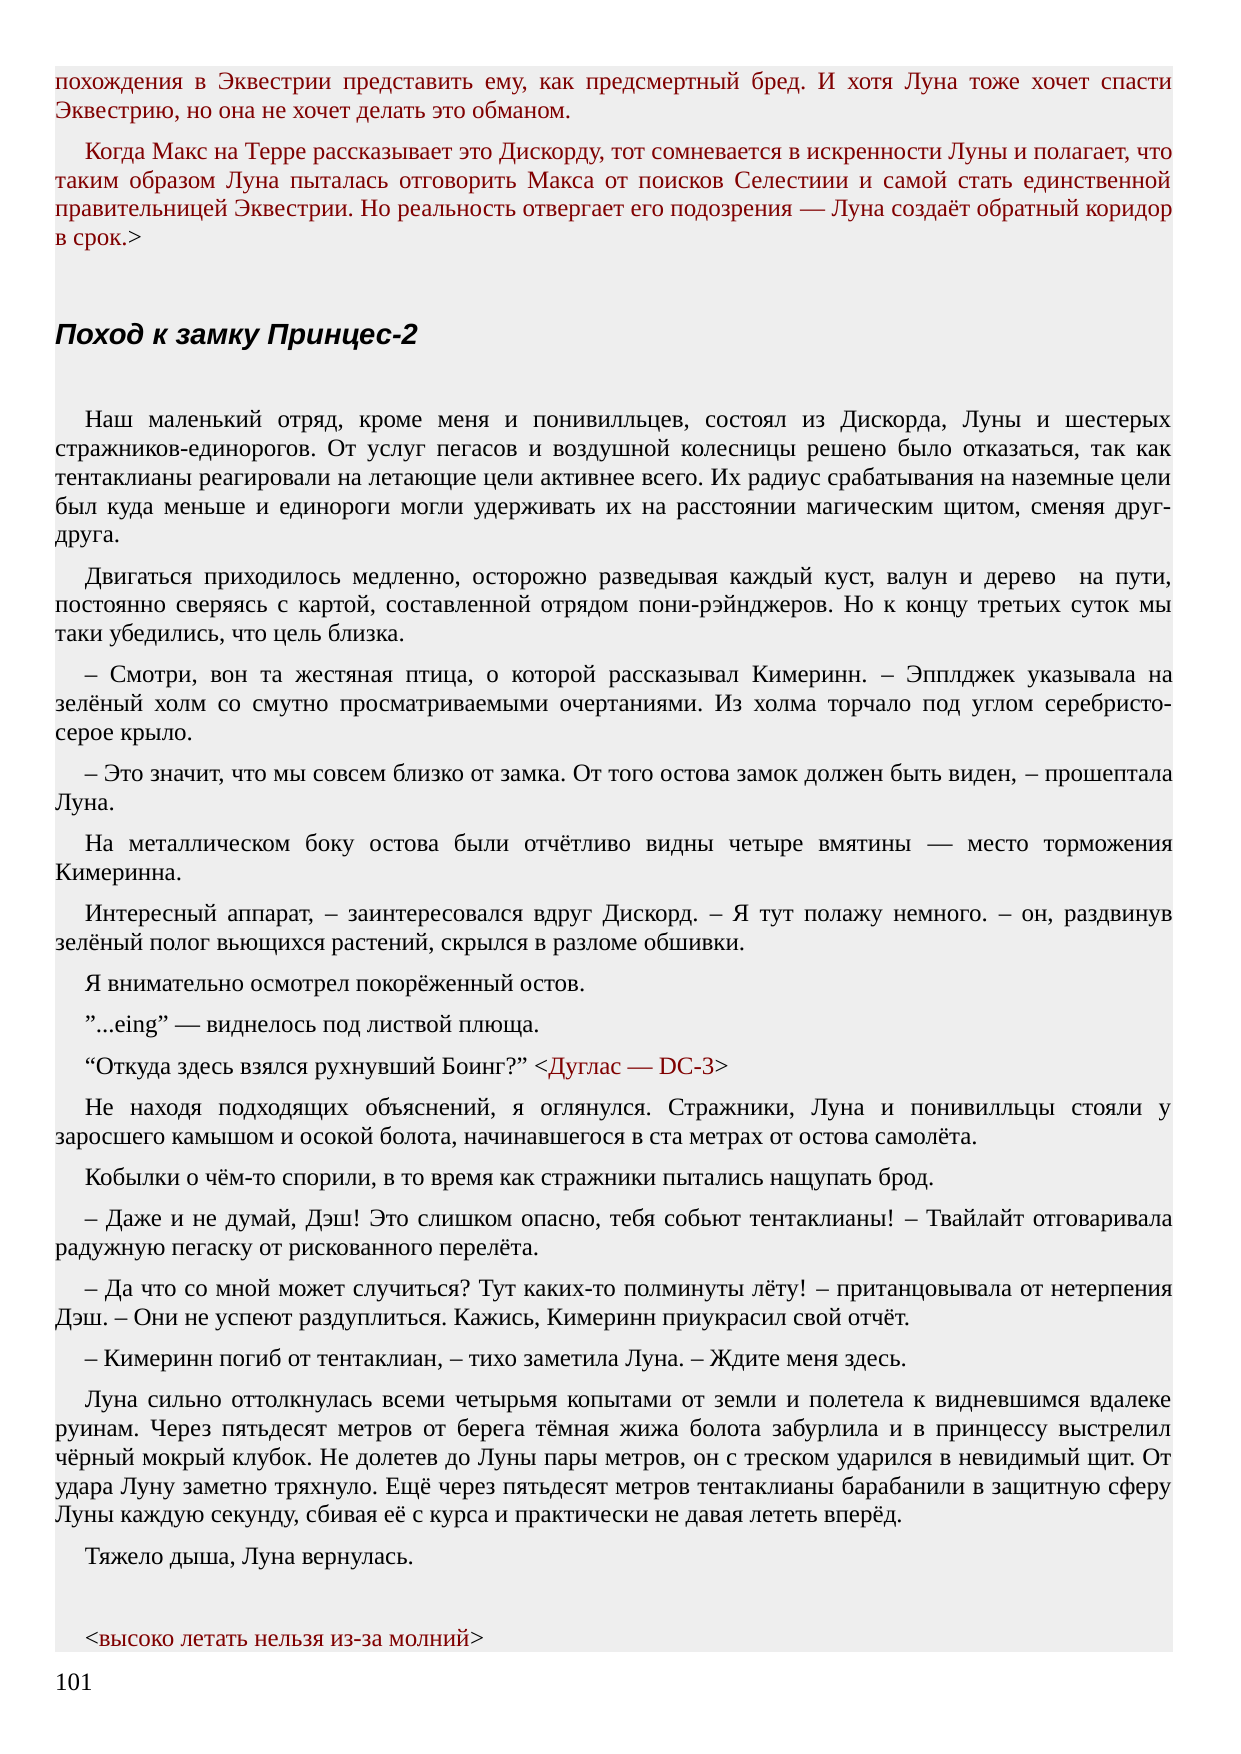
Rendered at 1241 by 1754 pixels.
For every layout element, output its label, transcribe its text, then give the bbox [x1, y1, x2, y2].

text – Смотри, вон та жестяная птица, о которой рассказывал Кимеринн. – Эпплджек указывала на зелёный холм со смутно просматриваемыми очертаниями. Из холма торчало под углом серебристо-серое крыло. [55, 659, 1173, 746]
text Интересный аппарат, – заинтересовался вдруг Дискорд. – Я тут полажу немного. – он, раздвинув зелёный полог вьющихся растений, скрылся в разломе обшивки. [55, 898, 1173, 956]
text Наш маленький отряд, кроме меня и понивилльцев, состоял из Дискорда, Луны и шестерых стражников-единорогов. От услуг пегасов и воздушной колесницы решено было отказаться, так как тентаклианы реагировали на летающие цели активнее всего. Их радиус срабатывания на наземные цели был куда меньше и единороги могли удерживать их на расстоянии магическим щитом, сменяя друг-друга. [55, 404, 1173, 548]
text <высоко летать нельзя из-за молний> [55, 1623, 1173, 1652]
text На металлическом боку остова были отчётливо видны четыре вмятины — место торможения Кимеринна. [55, 828, 1173, 886]
text Луна сильно оттолкнулась всеми четырьмя копытами от земли и полетела к видневшимся вдалеке руинам. Через пятьдесят метров от берега тёмная жижа болота забурлила и в принцессу выстрелил чёрный мокрый клубок. Не долетев до Луны пары метров, он с треском ударился в невидимый щит. От удара Луну заметно тряхнуло. Ещё через пятьдесят метров тентаклианы барабанили в защитную сферу Луны каждую секунду, сбивая её с курса и практически не давая лететь вперёд. [55, 1384, 1173, 1528]
text Я внимательно осмотрел покорёженный остов. [55, 968, 1173, 997]
text похождения в Эквестрии представить ему, как предсмертный бред. И хотя Луна тоже хочет спасти Эквестрию, но она не хочет делать это обманом. [55, 66, 1173, 123]
text – Это значит, что мы совсем близко от замка. От того остова замок должен быть виден, – прошептала Луна. [55, 758, 1173, 816]
subtitle Поход к замку Принцес-2 [55, 317, 1173, 351]
text ”...eing” — виднелось под листвой плюща. [55, 1009, 1173, 1038]
text – Даже и не думай, Дэш! Это слишком опасно, тебя собьют тентаклианы! – Твайлайт отговаривала радужную пегаску от рискованного перелёта. [55, 1203, 1173, 1261]
text Кобылки о чём-то спорили, в то время как стражники пытались нащупать брод. [55, 1162, 1173, 1191]
text Не находя подходящих объяснений, я оглянулся. Стражники, Луна и понивилльцы стояли у заросшего камышом и осокой болота, начинавшегося в ста метрах от остова самолёта. [55, 1092, 1173, 1149]
text Двигаться приходилось медленно, осторожно разведывая каждый куст, валун и дерево на пути, постоянно сверяясь с картой, составленной отрядом пони-рэйнджеров. Но к концу третьих суток мы таки убедились, что цель близка. [55, 561, 1173, 647]
text – Да что со мной может случиться? Тут каких-то полминуты лёту! – пританцовывала от нетерпения Дэш. – Они не успеют раздуплиться. Кажись, Кимеринн приукрасил свой отчёт. [55, 1273, 1173, 1331]
text – Кимеринн погиб от тентаклиан, – тихо заметила Луна. – Ждите меня здесь. [55, 1343, 1173, 1372]
text “Откуда здесь взялся рухнувший Боинг?” <Дуглас — DC-3> [55, 1051, 1173, 1079]
text Тяжело дыша, Луна вернулась. [55, 1541, 1173, 1569]
text Когда Макс на Терре рассказывает это Дискорду, тот сомневается в искренности Луны и полагает, что таким образом Луна пыталась отговорить Макса от поисков Селестиии и самой стать единственной правительницей Эквестрии. Но реальность отвергает его подозрения — Луна создаёт обратный коридор в срок.> [55, 136, 1173, 251]
